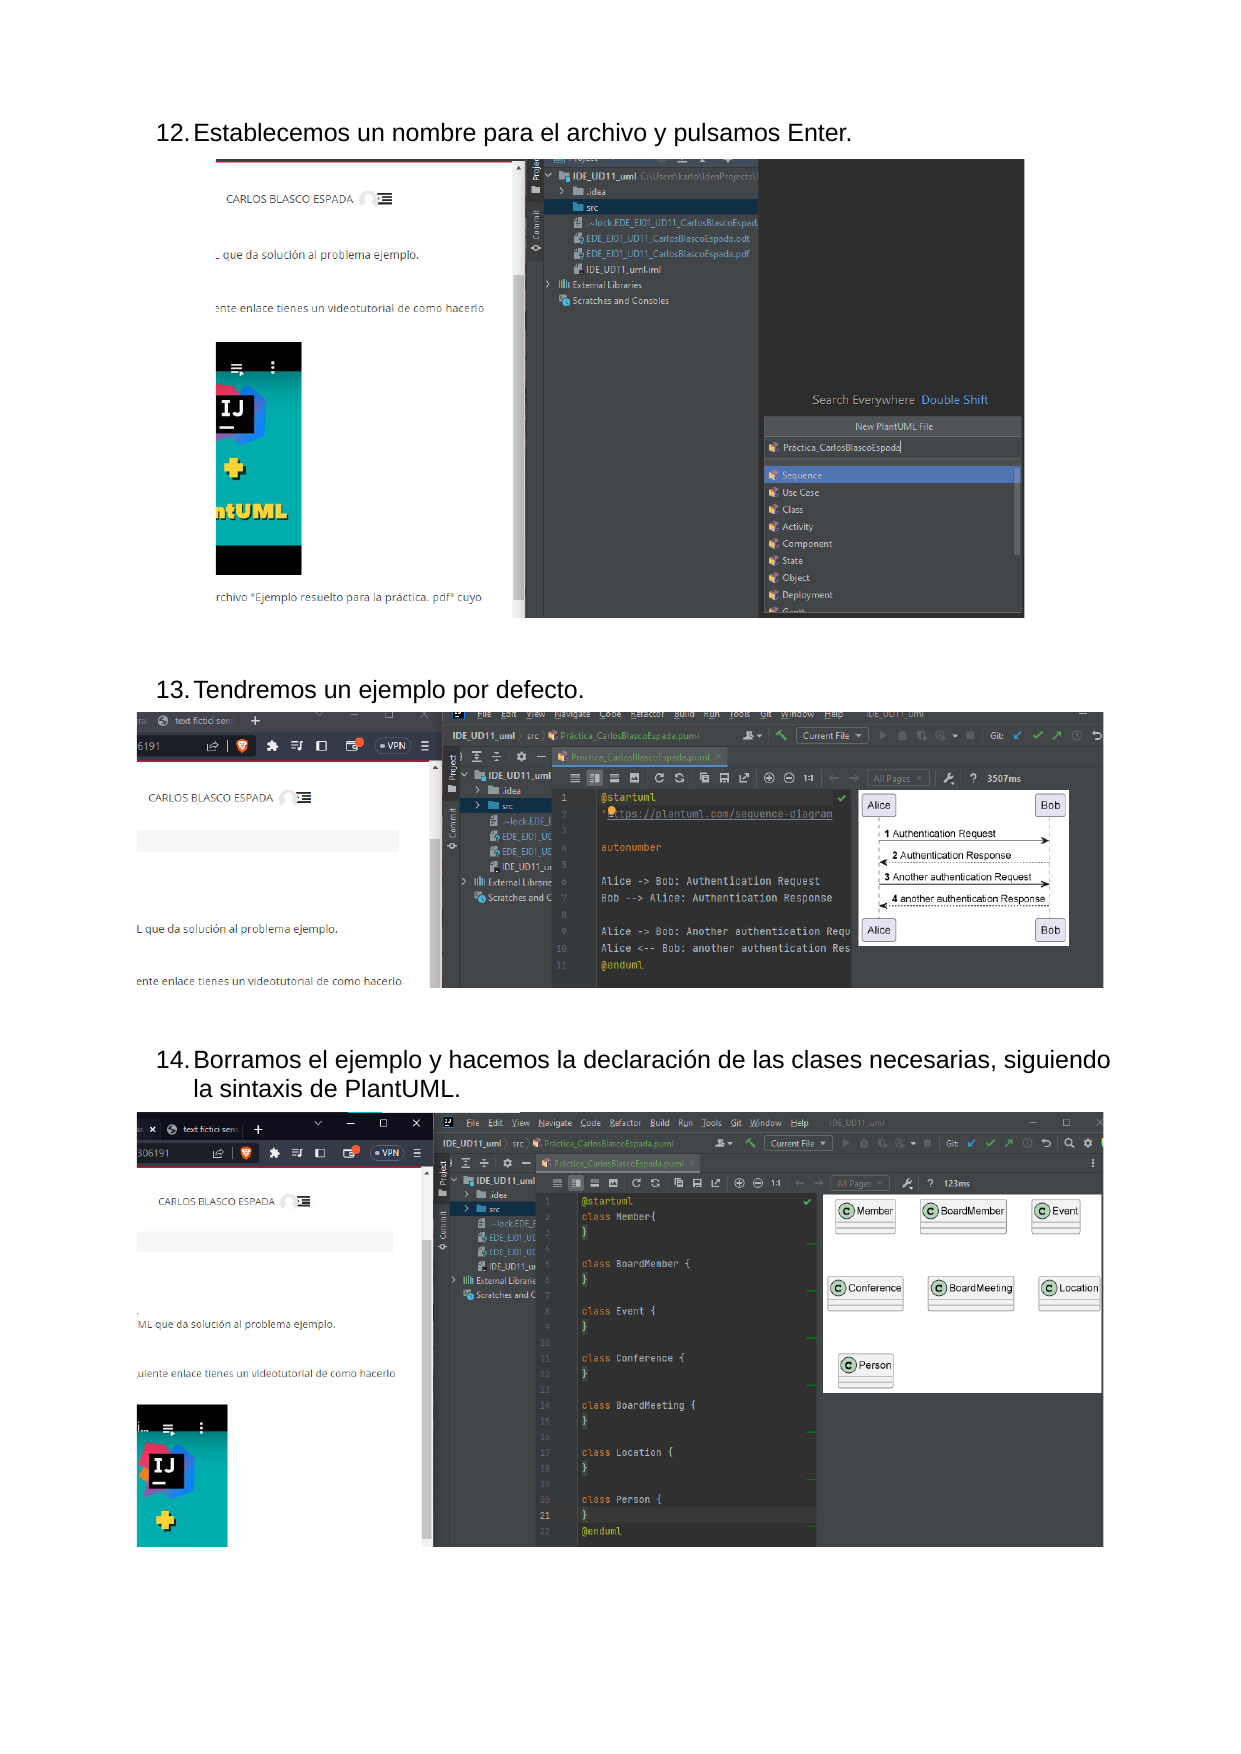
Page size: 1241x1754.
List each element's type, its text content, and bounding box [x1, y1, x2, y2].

list Establecemos un nombre para el archivo y pulsamos Enter. [156, 118, 1122, 147]
list Tendremos un ejemplo por defecto. [156, 675, 1122, 704]
list Borramos el ejemplo y hacemos la declaración de las clases necesarias, siguiendo la sintaxis de PlantUML. [156, 1045, 1122, 1103]
picture [136, 1112, 1104, 1547]
picture [215, 159, 1025, 618]
picture [136, 712, 1104, 988]
